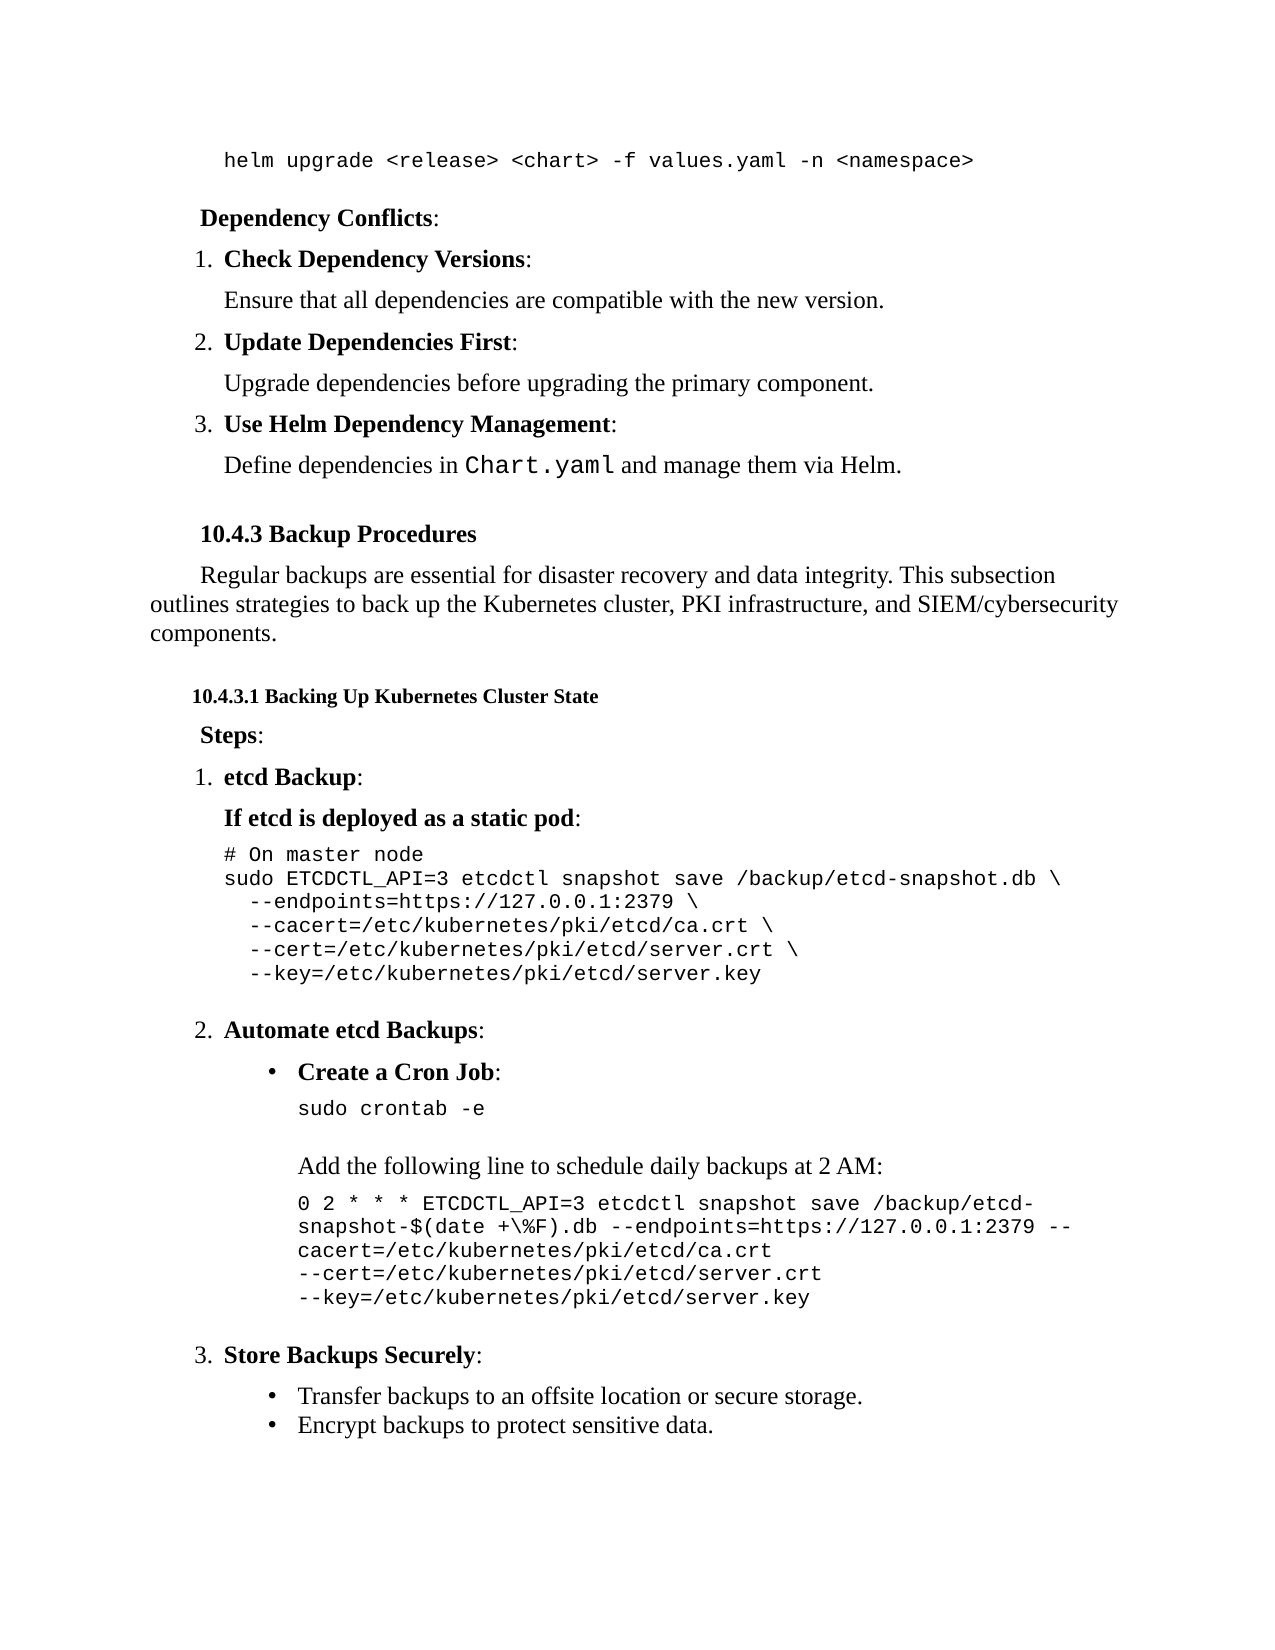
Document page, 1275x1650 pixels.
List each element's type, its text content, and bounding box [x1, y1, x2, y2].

list --cacert=/etc/kubernetes/pki/etcd/ca.crt \ [194, 915, 1125, 939]
list Update Dependencies First: [194, 327, 1125, 356]
list Automate etcd Backups: [194, 1016, 1125, 1044]
list Add the following line to schedule daily backups at 2 AM: [268, 1151, 1125, 1180]
list If etcd is deployed as a static pod: [194, 803, 1125, 832]
list --endpoints=https://127.0.0.1:2379 \ [194, 892, 1125, 915]
list etcd Backup: [194, 762, 1125, 791]
list Upgrade dependencies before upgrading the primary component. [194, 368, 1125, 397]
text Regular backups are essential for disaster recovery and data integrity. This subsection outlines strategies to back up the Kubernetes cluster, PKI infrastructure, and SIEM/cybersecurity components. [150, 560, 1125, 646]
text Dependency Conflicts: [150, 203, 1125, 232]
list Create a Cron Job: [268, 1057, 1125, 1086]
list helm upgrade <release> <chart> -f values.yaml -n <namespace> [194, 150, 1125, 174]
list Store Backups Securely: [194, 1340, 1125, 1369]
list sudo crontab -e [268, 1098, 1125, 1122]
list sudo ETCDCTL_API=3 etcdctl snapshot save /backup/etcd-snapshot.db \ [194, 868, 1125, 892]
list Encrypt backups to protect sensitive data. [268, 1410, 1125, 1439]
list --key=/etc/kubernetes/pki/etcd/server.key [194, 962, 1125, 986]
text Steps: [150, 721, 1125, 749]
subtitle 10.4.3.1 Backing Up Kubernetes Cluster State [150, 684, 1125, 708]
list 0 2 * * * ETCDCTL_API=3 etcdctl snapshot save /backup/etcd-snapshot-$(date +\%F).db --endpoints=https://127.0.0.1:2379 --cacert=/etc/kubernetes/pki/etcd/ca.crt --cert=/etc/kubernetes/pki/etcd/server.crt --key=/etc/kubernetes/pki/etcd/server.key [268, 1192, 1125, 1311]
list # On master node [194, 844, 1125, 868]
list --cert=/etc/kubernetes/pki/etcd/server.crt \ [194, 939, 1125, 962]
list Use Helm Dependency Management: [194, 409, 1125, 438]
list Transfer backups to an offsite location or secure storage. [268, 1381, 1125, 1410]
subtitle 10.4.3 Backup Procedures [150, 519, 1125, 548]
list Ensure that all dependencies are compatible with the new version. [194, 286, 1125, 314]
list Define dependencies in Chart.yaml and manage them via Helm. [194, 451, 1125, 481]
list Check Dependency Versions: [194, 244, 1125, 273]
